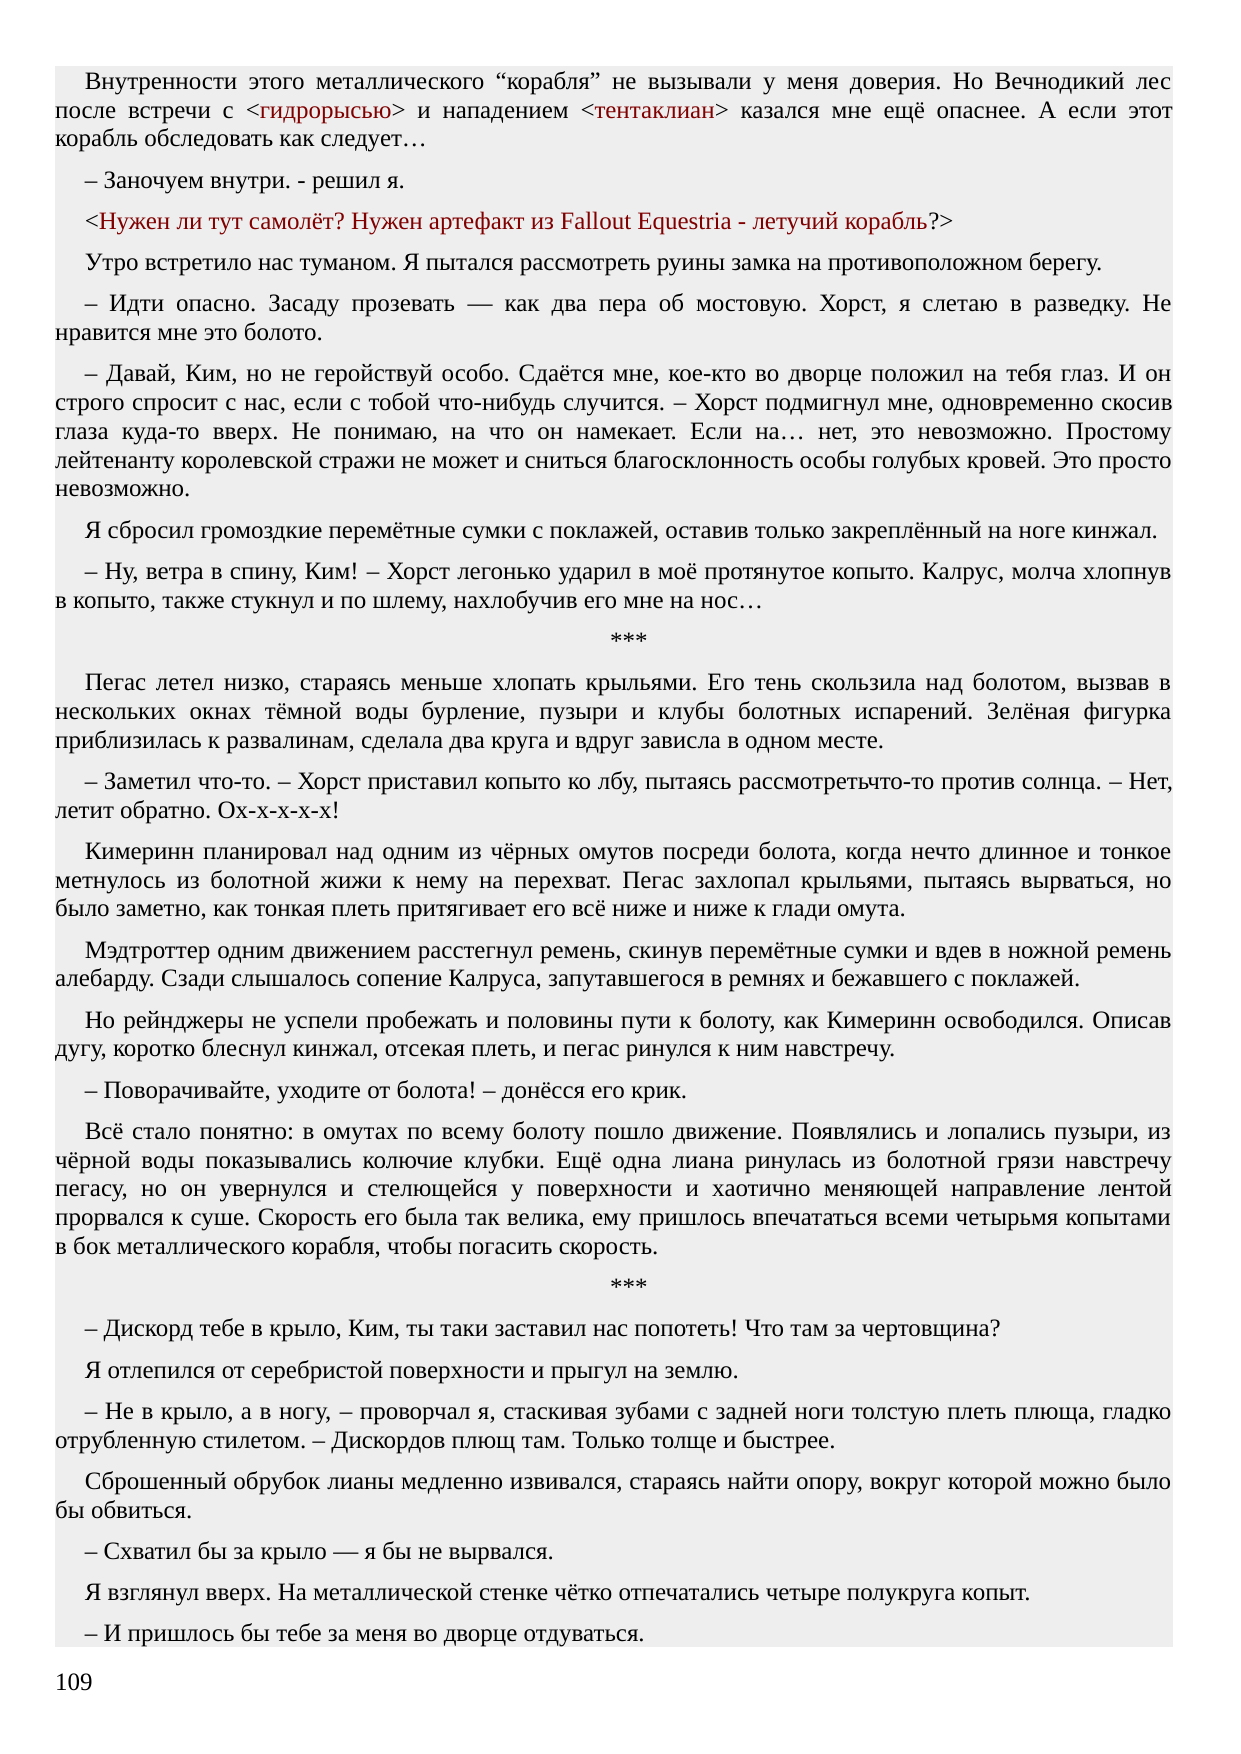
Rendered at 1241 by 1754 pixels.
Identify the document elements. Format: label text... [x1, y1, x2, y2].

text – Схватил бы за крыло — я бы не вырвался. [55, 1536, 1173, 1565]
text *** [55, 1272, 1173, 1301]
text – Не в крыло, а в ногу, – проворчал я, стаскивая зубами с задней ноги толстую плеть плюща, гладко отрубленную стилетом. – Дискордов плющ там. Только толще и быстрее. [55, 1396, 1173, 1453]
text – Ну, ветра в спину, Ким! – Хорст легонько ударил в моё протянутое копыто. Калрус, молча хлопнув в копыто, также стукнул и по шлему, нахлобучив его мне на нос… [55, 556, 1173, 613]
text <Нужен ли тут самолёт? Нужен артефакт из Fallout Equestria - летучий корабль?> [55, 206, 1173, 235]
text Кимеринн планировал над одним из чёрных омутов посреди болота, когда нечто длинное и тонкое метнулось из болотной жижи к нему на перехват. Пегас захлопал крыльями, пытаясь вырваться, но было заметно, как тонкая плеть притягивает его всё ниже и ниже к глади омута. [55, 836, 1173, 922]
text *** [55, 626, 1173, 655]
text Всё стало понятно: в омутах по всему болоту пошло движение. Появлялись и лопались пузыри, из чёрной воды показывались колючие клубки. Ещё одна лиана ринулась из болотной грязи навстречу пегасу, но он увернулся и стелющейся у поверхности и хаотично меняющей направление лентой прорвался к суше. Скорость его была так велика, ему пришлось впечататься всеми четырьмя копытами в бок металлического корабля, чтобы погасить скорость. [55, 1116, 1173, 1260]
text – Поворачивайте, уходите от болота! – донёсся его крик. [55, 1075, 1173, 1103]
text Я взглянул вверх. На металлической стенке чётко отпечатались четыре полукруга копыт. [55, 1577, 1173, 1606]
text Внутренности этого металлического “корабля” не вызывали у меня доверия. Но Вечнодикий лес после встречи с <гидрорысью> и нападением <тентаклиан> казался мне ещё опаснее. А если этот корабль обследовать как следует… [55, 66, 1173, 152]
text Сброшенный обрубок лианы медленно извивался, стараясь найти опору, вокруг которой можно было бы обвиться. [55, 1466, 1173, 1523]
text – Идти опасно. Засаду прозевать — как два пера об мостовую. Хорст, я слетаю в разведку. Не нравится мне это болото. [55, 288, 1173, 346]
text Мэдтроттер одним движением расстегнул ремень, скинув перемётные сумки и вдев в ножной ремень алебарду. Сзади слышалось сопение Калруса, запутавшегося в ремнях и бежавшего с поклажей. [55, 935, 1173, 992]
text – И пришлось бы тебе за меня во дворце отдуваться. [55, 1618, 1173, 1647]
text – Давай, Ким, но не геройствуй особо. Сдаётся мне, кое-кто во дворце положил на тебя глаз. И он строго спросит с нас, если с тобой что-нибудь случится. – Хорст подмигнул мне, одновременно скосив глаза куда-то вверх. Не понимаю, на что он намекает. Если на… нет, это невозможно. Простому лейтенанту королевской стражи не может и сниться благосклонность особы голубых кровей. Это просто невозможно. [55, 358, 1173, 502]
text – Заметил что-то. – Хорст приставил копыто ко лбу, пытаясь рассмотретьчто-то против солнца. – Нет, летит обратно. Ох-х-х-х-х! [55, 766, 1173, 823]
text Я сбросил громоздкие перемётные сумки с поклажей, оставив только закреплённый на ноге кинжал. [55, 515, 1173, 543]
text Утро встретило нас туманом. Я пытался рассмотреть руины замка на противоположном берегу. [55, 247, 1173, 276]
text Пегас летел низко, стараясь меньше хлопать крыльями. Его тень скользила над болотом, вызвав в нескольких окнах тёмной воды бурление, пузыри и клубы болотных испарений. Зелёная фигурка приблизилась к развалинам, сделала два круга и вдруг зависла в одном месте. [55, 667, 1173, 753]
text – Дискорд тебе в крыло, Ким, ты таки заставил нас попотеть! Что там за чертовщина? [55, 1313, 1173, 1342]
text – Заночуем внутри. - решил я. [55, 165, 1173, 193]
text Но рейнджеры не успели пробежать и половины пути к болоту, как Кимеринн освободился. Описав дугу, коротко блеснул кинжал, отсекая плеть, и пегас ринулся к ним навстречу. [55, 1005, 1173, 1062]
text Я отлепился от серебристой поверхности и прыгул на землю. [55, 1355, 1173, 1383]
